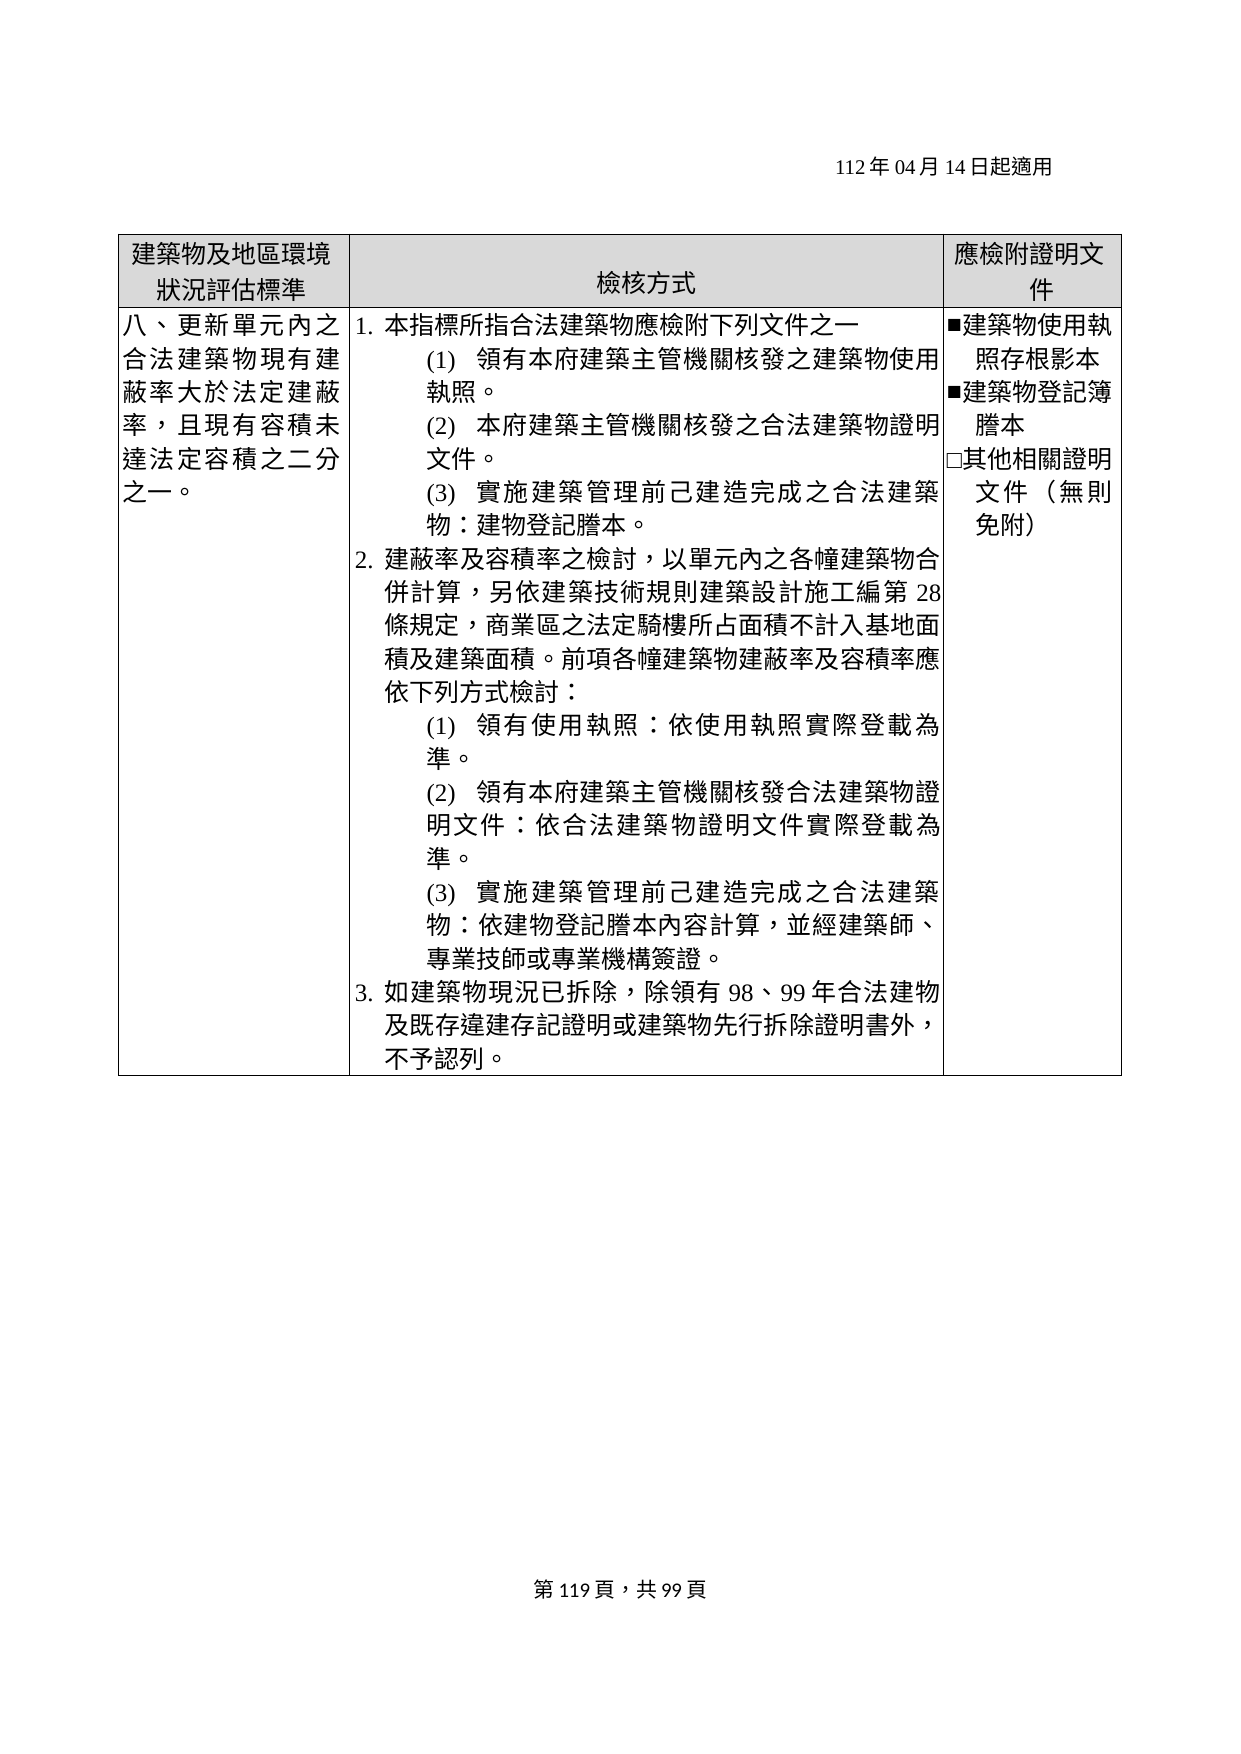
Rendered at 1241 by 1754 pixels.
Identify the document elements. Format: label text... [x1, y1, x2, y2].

table_header 建築物及地區環境狀況評估標準 [119, 235, 349, 307]
table_cell 本指標所指合法建築物應檢附下列文件之一 領有本府建築主管機關核發之建築物使用執照。 本府建築主管機關核發之合法建築物證明文件。 實施建築管理前己建造完成之合法建築物：建物登記謄本。 建蔽率及容積率之檢討，以單元內之各幢建築物合併計算，另依建築技術規則建築設計施工編第28條規定，商業區之法定騎樓所占面積不計入基地面積及建築面積。前項各幢建築物建蔽率及容積率應依下列方式檢討： 領有使用執照：依使用執照實際登載為準。 領有本府建築主管機關核發合法建築物證明文件：依合法建築物證明文件實際登載為準。 實施建築管理前己建造完成之合法建築物：依建物登記謄本內容計算，並經建築師、專業技師或專業機構簽證。 如建築物現況已拆除，除領有98、99年合法建物及既存違建存記證明或建築物先行拆除證明書外，不予認列。 [350, 308, 943, 1075]
table_header 應檢附證明文件 [944, 235, 1121, 307]
table_cell ■建築物使用執照存根影本 ■建築物登記簿謄本 □其他相關證明文件（無則免附） [944, 308, 1121, 1075]
table_cell 八、更新單元內之合法建築物現有建蔽率大於法定建蔽率，且現有容積未達法定容積之二分之一。 [119, 308, 349, 1075]
table_header 檢核方式 [350, 235, 943, 307]
